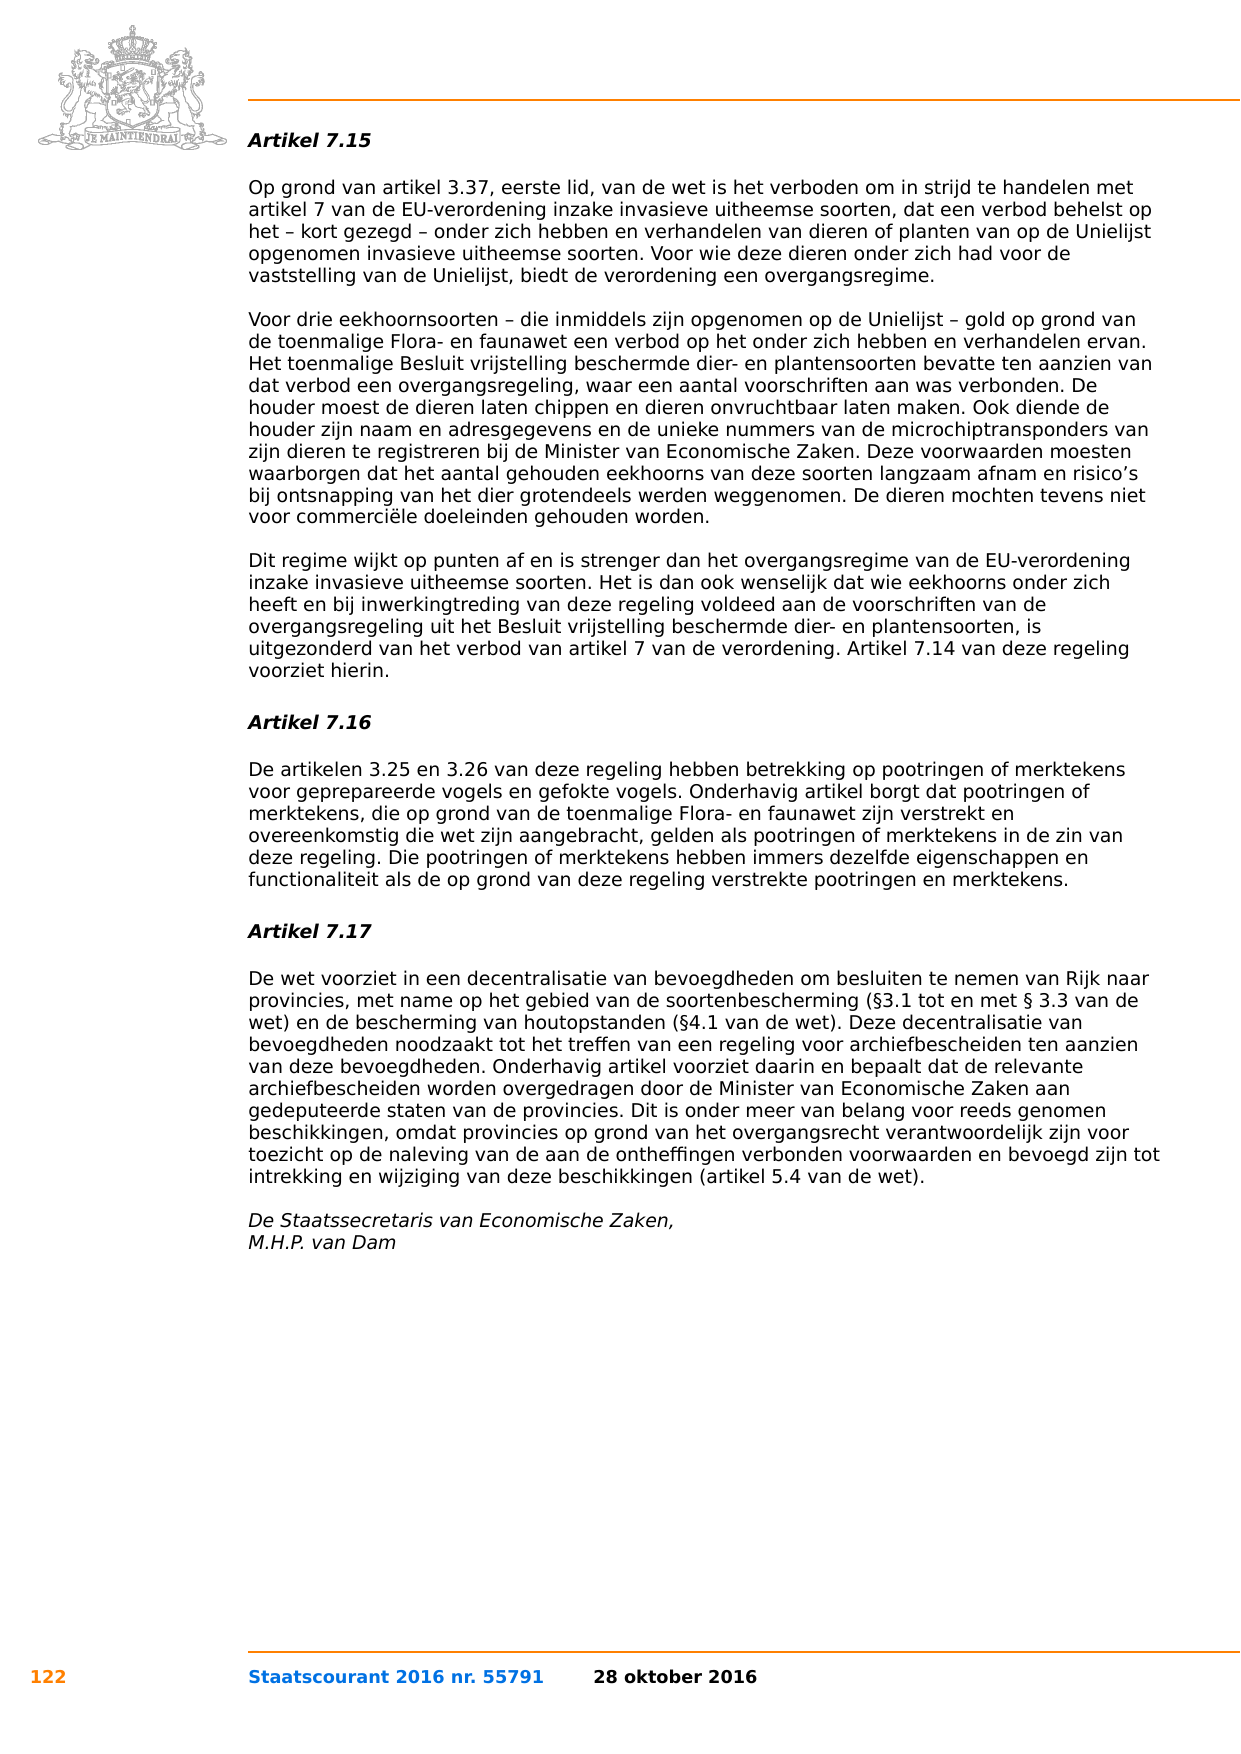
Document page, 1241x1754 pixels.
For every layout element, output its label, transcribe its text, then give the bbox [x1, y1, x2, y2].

picture [38, 25, 227, 150]
text De Staatssecretaris van Economische Zaken, M.H.P. van Dam [248, 1210, 1163, 1254]
subtitle Artikel 7.16 [248, 712, 1163, 734]
subtitle Artikel 7.17 [248, 921, 1163, 943]
text Dit regime wijkt op punten af en is strenger dan het overgangsregime van de EU-verordening inzake invasieve uitheemse soorten. Het is dan ook wenselijk dat wie eekhoorns onder zich heeft en bij inwerkingtreding van deze regeling voldeed aan de voorschriften van de overgangsregeling uit het Besluit vrijstelling beschermde dier- en plantensoorten, is uitgezonderd van het verbod van artikel 7 van de verordening. Artikel 7.14 van deze regeling voorziet hierin. [248, 550, 1163, 682]
subtitle Artikel 7.15 [248, 130, 1163, 152]
text Op grond van artikel 3.37, eerste lid, van de wet is het verboden om in strijd te handelen met artikel 7 van de EU-verordening inzake invasieve uitheemse soorten, dat een verbod behelst op het – kort gezegd – onder zich hebben en verhandelen van dieren of planten van op de Unielijst opgenomen invasieve uitheemse soorten. Voor wie deze dieren onder zich had voor de vaststelling van de Unielijst, biedt de verordening een overgangsregime. [248, 177, 1163, 287]
text Voor drie eekhoornsoorten – die inmiddels zijn opgenomen op de Unielijst – gold op grond van de toenmalige Flora- en faunawet een verbod op het onder zich hebben en verhandelen ervan. Het toenmalige Besluit vrijstelling beschermde dier- en plantensoorten bevatte ten aanzien van dat verbod een overgangsregeling, waar een aantal voorschriften aan was verbonden. De houder moest de dieren laten chippen en dieren onvruchtbaar laten maken. Ook diende de houder zijn naam en adresgegevens en de unieke nummers van de microchiptransponders van zijn dieren te registreren bij de Minister van Economische Zaken. Deze voorwaarden moesten waarborgen dat het aantal gehouden eekhoorns van deze soorten langzaam afnam en risico’s bij ontsnapping van het dier grotendeels werden weggenomen. De dieren mochten tevens niet voor commerciële doeleinden gehouden worden. [248, 309, 1163, 528]
text De artikelen 3.25 en 3.26 van deze regeling hebben betrekking op pootringen of merktekens voor geprepareerde vogels en gefokte vogels. Onderhavig artikel borgt dat pootringen of merktekens, die op grond van de toenmalige Flora- en faunawet zijn verstrekt en overeenkomstig die wet zijn aangebracht, gelden als pootringen of merktekens in de zin van deze regeling. Die pootringen of merktekens hebben immers dezelfde eigenschappen en functionaliteit als de op grond van deze regeling verstrekte pootringen en merktekens. [248, 759, 1163, 891]
text De wet voorziet in een decentralisatie van bevoegdheden om besluiten te nemen van Rijk naar provincies, met name op het gebied van de soortenbescherming (§3.1 tot en met § 3.3 van de wet) en de bescherming van houtopstanden (§4.1 van de wet). Deze decentralisatie van bevoegdheden noodzaakt tot het treffen van een regeling voor archiefbescheiden ten aanzien van deze bevoegdheden. Onderhavig artikel voorziet daarin en bepaalt dat de relevante archiefbescheiden worden overgedragen door de Minister van Economische Zaken aan gedeputeerde staten van de provincies. Dit is onder meer van belang voor reeds genomen beschikkingen, omdat provincies op grond van het overgangsrecht verantwoordelijk zijn voor toezicht op de naleving van de aan de ontheffingen verbonden voorwaarden en bevoegd zijn tot intrekking en wijziging van deze beschikkingen (artikel 5.4 van de wet). [248, 968, 1163, 1188]
